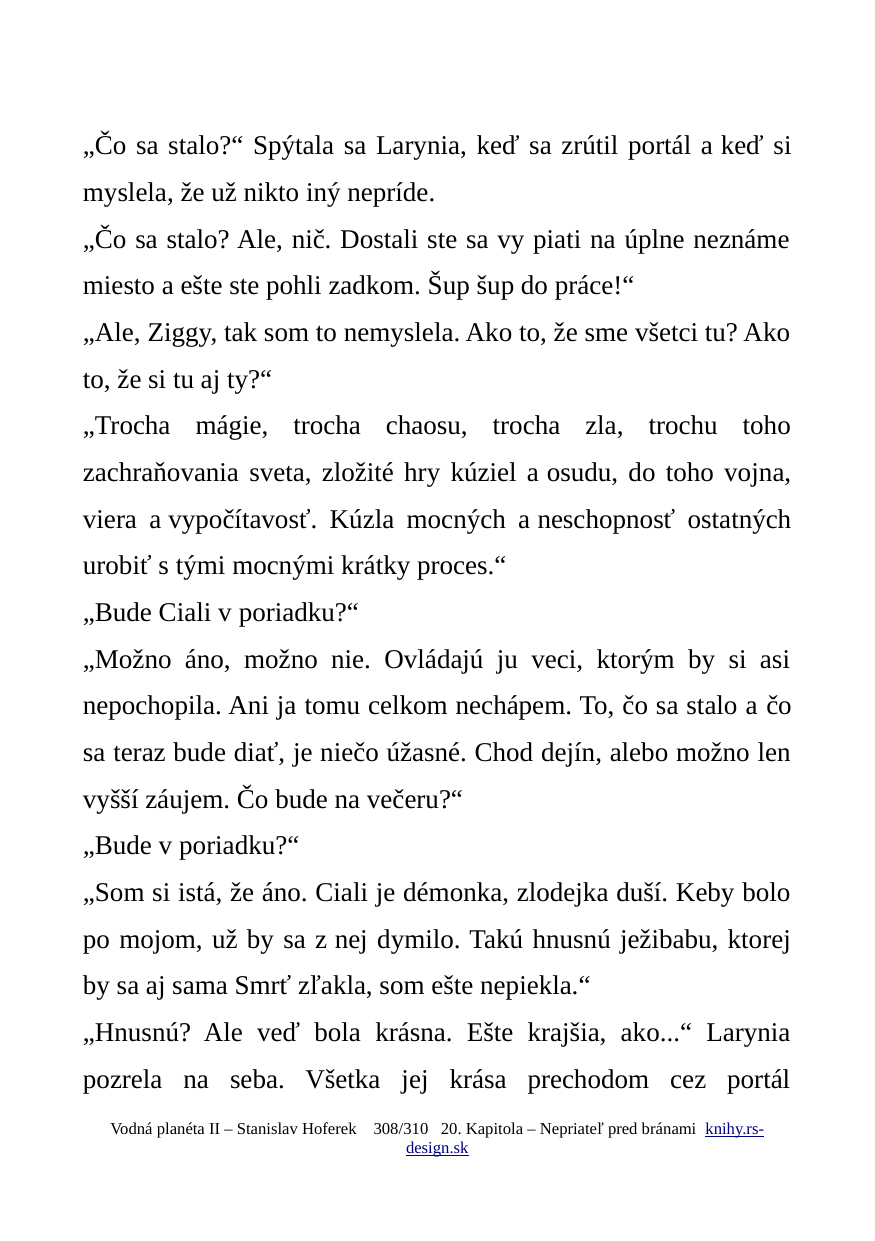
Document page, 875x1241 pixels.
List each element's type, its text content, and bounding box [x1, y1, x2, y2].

text „Bude Ciali v poriadku?“ [83, 596, 791, 627]
text „Čo sa stalo? Ale, nič. Dostali ste sa vy piati na úplne neznáme miesto a ešte ste pohli zadkom. Šup šup do práce!“ [83, 223, 791, 301]
text „Čo sa stalo?“ Spýtala sa Larynia, keď sa zrútil portál a keď si myslela, že už nikto iný nepríde. [83, 129, 791, 207]
text „Trocha mágie, trocha chaosu, trocha zla, trochu toho zachraňovania sveta, zložité hry kúziel a osudu, do toho vojna, viera a vypočítavosť. Kúzla mocných a neschopnosť ostatných urobiť s tými mocnými krátky proces.“ [83, 409, 791, 581]
text „Som si istá, že áno. Ciali je démonka, zlodejka duší. Keby bolo po mojom, už by sa z nej dymilo. Takú hnusnú ježibabu, ktorej by sa aj sama Smrť zľakla, som ešte nepiekla.“ [83, 876, 791, 1001]
text „Bude v poriadku?“ [83, 829, 791, 861]
text „Hnusnú? Ale veď bola krásna. Ešte krajšia, ako...“ Larynia pozrela na seba. Všetka jej krása prechodom cez portál [83, 1016, 791, 1094]
text „Možno áno, možno nie. Ovládajú ju veci, ktorým by si asi nepochopila. Ani ja tomu celkom nechápem. To, čo sa stalo a čo sa teraz bude diať, je niečo úžasné. Chod dejín, alebo možno len vyšší záujem. Čo bude na večeru?“ [83, 643, 791, 814]
text „Ale, Ziggy, tak som to nemyslela. Ako to, že sme všetci tu? Ako to, že si tu aj ty?“ [83, 316, 791, 394]
